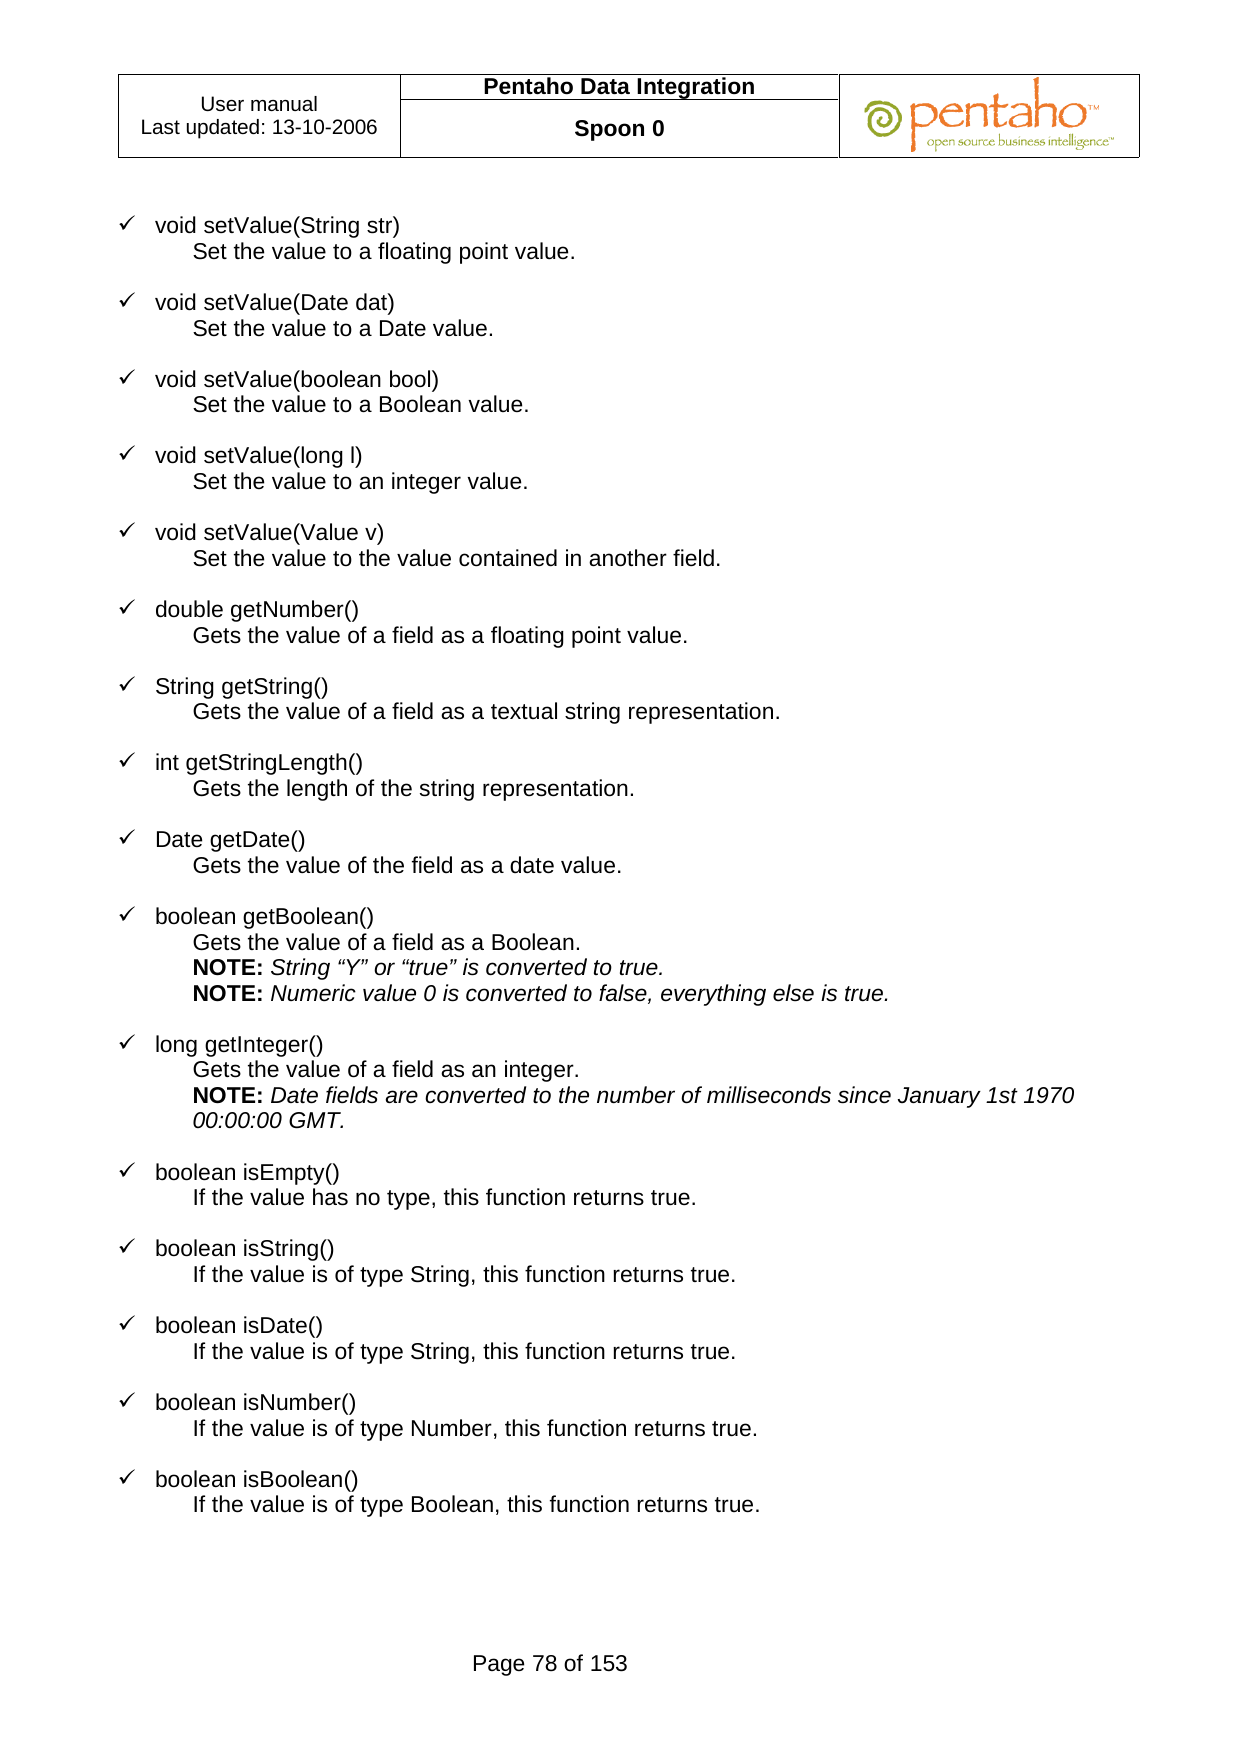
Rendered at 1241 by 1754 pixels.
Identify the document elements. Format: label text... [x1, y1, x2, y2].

text NOTE: String “Y” or “true” is converted to true. [192, 955, 1137, 980]
text If the value is of type Number, this function returns true. [192, 1415, 1137, 1441]
list void setValue(String str) [117, 213, 1137, 238]
list boolean isBoolean() [117, 1466, 1137, 1492]
list boolean isEmpty() [117, 1159, 1137, 1185]
text Gets the value of a field as a floating point value. [192, 622, 1137, 648]
text Gets the value of the field as a date value. [192, 853, 1137, 878]
list Date getDate() [117, 827, 1137, 853]
text Set the value to an integer value. [192, 469, 1137, 494]
list String getString() [117, 673, 1137, 699]
list void setValue(Value v) [117, 520, 1137, 546]
text NOTE: Date fields are converted to the number of milliseconds since January 1st 1970 00:00:00 GMT. [192, 1083, 1137, 1134]
list double getNumber() [117, 597, 1137, 622]
text If the value is of type Boolean, this function returns true. [192, 1492, 1137, 1518]
text Set the value to a Boolean value. [192, 392, 1137, 417]
list void setValue(boolean bool) [117, 366, 1137, 392]
text NOTE: Numeric value 0 is converted to false, everything else is true. [192, 980, 1137, 1006]
list long getInteger() [117, 1031, 1137, 1057]
list int getStringLength() [117, 750, 1137, 776]
text Set the value to the value contained in another field. [192, 546, 1137, 571]
list boolean isDate() [117, 1313, 1137, 1338]
text If the value has no type, this function returns true. [192, 1185, 1137, 1211]
list void setValue(long l) [117, 443, 1137, 469]
text Set the value to a floating point value. [192, 238, 1137, 264]
text Gets the value of a field as a textual string representation. [192, 699, 1137, 724]
list boolean getBoolean() [117, 904, 1137, 929]
list boolean isNumber() [117, 1389, 1137, 1415]
text If the value is of type String, this function returns true. [192, 1262, 1137, 1287]
text Set the value to a Date value. [192, 315, 1137, 341]
list boolean isString() [117, 1236, 1137, 1262]
text Gets the value of a field as an integer. [192, 1057, 1137, 1083]
text Gets the value of a field as a Boolean. [192, 929, 1137, 955]
list void setValue(Date dat) [117, 289, 1137, 315]
text If the value is of type String, this function returns true. [192, 1338, 1137, 1364]
text Gets the length of the string representation. [192, 776, 1137, 801]
